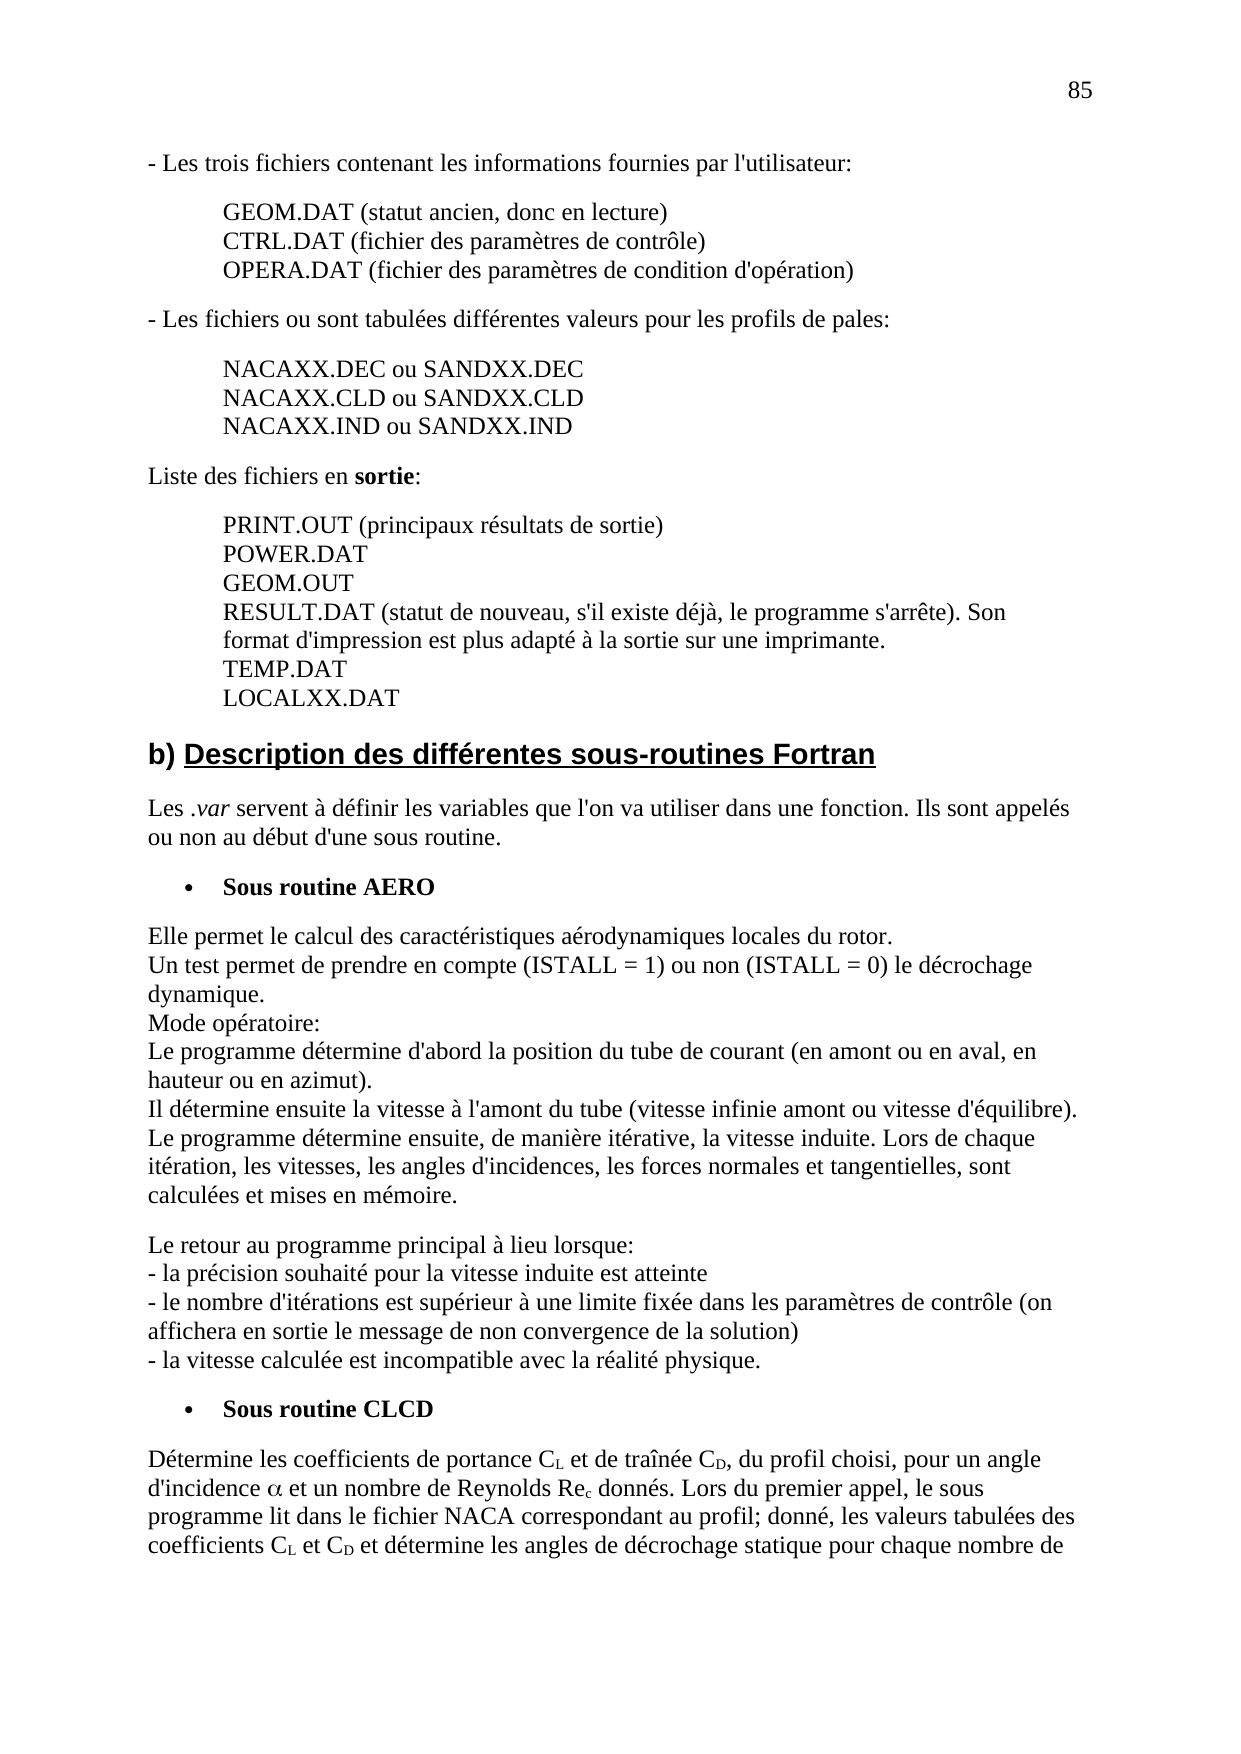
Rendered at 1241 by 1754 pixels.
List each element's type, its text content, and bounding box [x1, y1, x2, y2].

text PRINT.OUT (principaux résultats de sortie) POWER.DAT GEOM.OUT RESULT.DAT (statut de nouveau, s'il existe déjà, le programme s'arrête). Son format d'impression est plus adapté à la sortie sur une imprimante. TEMP.DAT LOCALXX.DAT [223, 511, 1017, 712]
text - Les trois fichiers contenant les informations fournies par l'utilisateur: [148, 148, 1092, 176]
subtitle b) Description des différentes sous-routines Fortran [148, 737, 1092, 771]
text Le retour au programme principal à lieu lorsque: - la précision souhaité pour la vitesse induite est atteinte - le nombre d'itérations est supérieur à une limite fixée dans les paramètres de contrôle (on affichera en sortie le message de non convergence de la solution) - la vitesse calculée est incompatible avec la réalité physique. [148, 1230, 1092, 1373]
text Liste des fichiers en sortie: [148, 461, 1092, 490]
text - Les fichiers ou sont tabulées différentes valeurs pour les profils de pales: [148, 304, 1092, 333]
text GEOM.DAT (statut ancien, donc en lecture) CTRL.DAT (fichier des paramètres de contrôle) OPERA.DAT (fichier des paramètres de condition d'opération) [223, 197, 1017, 283]
text Détermine les coefficients de portance CL et de traînée CD, du profil choisi, pour un angle d'incidence  et un nombre de Reynolds Rec donnés. Lors du premier appel, le sous programme lit dans le fichier NACA correspondant au profil; donné, les valeurs tabulées des coefficients CL et CD et détermine les angles de décrochage statique pour chaque nombre de [148, 1444, 1092, 1559]
list Sous routine AERO [185, 872, 1092, 901]
list Sous routine CLCD [185, 1394, 1092, 1423]
text Les .var servent à définir les variables que l'on va utiliser dans une fonction. Ils sont appelés ou non au début d'une sous routine. [148, 793, 1092, 851]
text Elle permet le calcul des caractéristiques aérodynamiques locales du rotor. Un test permet de prendre en compte (ISTALL = 1) ou non (ISTALL = 0) le décrochage dynamique. Mode opératoire: Le programme détermine d'abord la position du tube de courant (en amont ou en aval, en hauteur ou en azimut). Il détermine ensuite la vitesse à l'amont du tube (vitesse infinie amont ou vitesse d'équilibre). Le programme détermine ensuite, de manière itérative, la vitesse induite. Lors de chaque itération, les vitesses, les angles d'incidences, les forces normales et tangentielles, sont calculées et mises en mémoire. [148, 921, 1092, 1209]
text NACAXX.DEC ou SANDXX.DEC NACAXX.CLD ou SANDXX.CLD NACAXX.IND ou SANDXX.IND [223, 354, 1017, 440]
